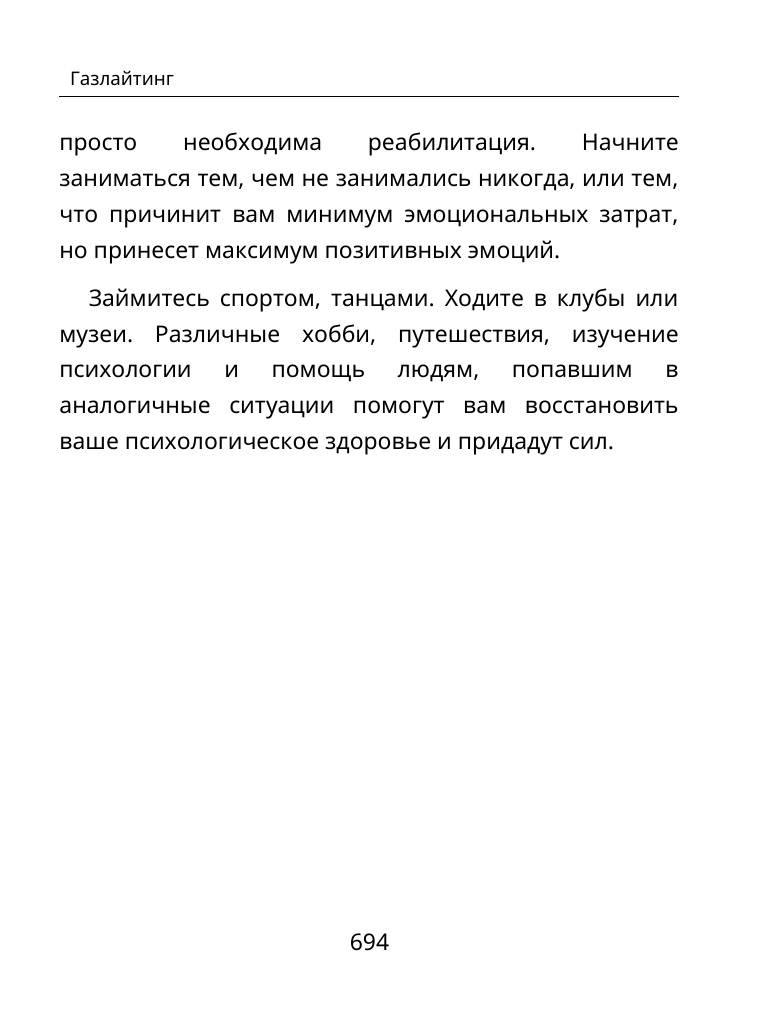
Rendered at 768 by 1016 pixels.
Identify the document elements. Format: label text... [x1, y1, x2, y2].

text просто необходима реабилитация. Начните заниматься тем, чем не занимались никогда, или тем, что причинит вам минимум эмоциональных затрат, но принесет максимум позитивных эмоций. [59, 126, 679, 265]
text Займитесь спортом, танцами. Ходите в клубы или музеи. Различные хобби, путешествия, изучение психологии и помощь людям, попавшим в аналогичные ситуации помогут вам восстановить ваше психологическое здоровье и придадут сил. [59, 282, 679, 457]
